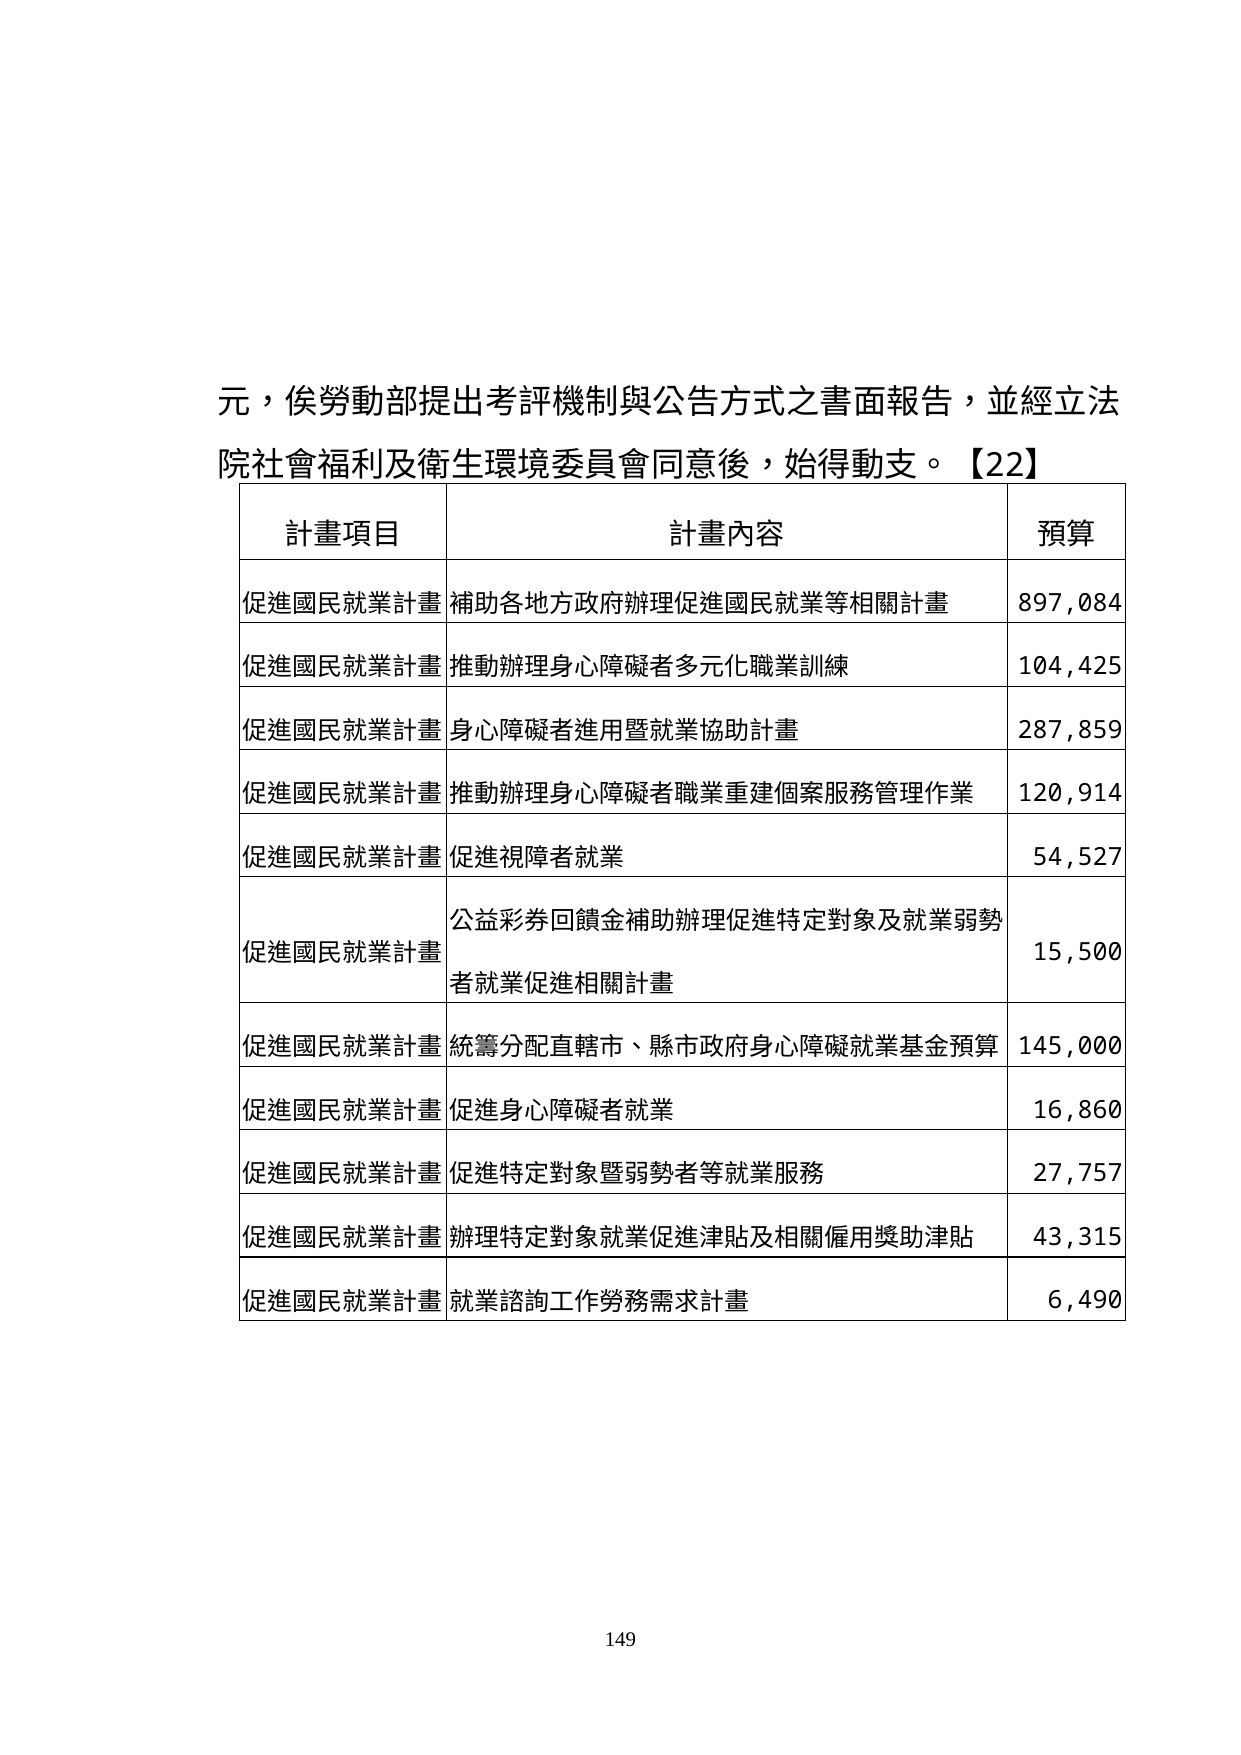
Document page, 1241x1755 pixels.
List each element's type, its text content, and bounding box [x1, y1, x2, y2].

table_cell 公益彩券回饋金補助辦理促進特定對象及就業弱勢者就業促進相關計畫 [447, 877, 1007, 1002]
table_cell 促進視障者就業 [447, 814, 1007, 876]
table_cell 27,757 [1008, 1130, 1125, 1193]
table_cell 6,490 [1008, 1258, 1125, 1320]
table_cell 辦理特定對象就業促進津貼及相關僱用獎助津貼 [447, 1194, 1007, 1256]
table_header 計畫內容 [447, 484, 1007, 558]
table_cell 推動辦理身心障礙者職業重建個案服務管理作業 [447, 750, 1007, 813]
table_cell 就業諮詢工作勞務需求計畫 [447, 1258, 1007, 1320]
table_cell 促進特定對象暨弱勢者等就業服務 [447, 1130, 1007, 1193]
table_cell 補助各地方政府辦理促進國民就業等相關計畫 [447, 560, 1007, 622]
table_cell 促進國民就業計畫 [240, 1067, 446, 1129]
table_cell 促進國民就業計畫 [240, 1258, 446, 1320]
table_header 預算 [1008, 484, 1125, 558]
table_cell 促進國民就業計畫 [240, 750, 446, 813]
text 元，俟勞動部提出考評機制與公告方式之書面報告，並經立法院社會福利及衛生環境委員會同意後，始得動支。【22】 [150, 358, 1122, 483]
table_cell 145,000 [1008, 1003, 1125, 1066]
table_cell 推動辦理身心障礙者多元化職業訓練 [447, 623, 1007, 686]
table_cell 促進國民就業計畫 [240, 1130, 446, 1193]
table_cell 促進國民就業計畫 [240, 814, 446, 876]
table_cell 促進國民就業計畫 [240, 1194, 446, 1256]
table_cell 15,500 [1008, 877, 1125, 1002]
table_cell 287,859 [1008, 687, 1125, 749]
table_cell 120,914 [1008, 750, 1125, 813]
table_cell 54,527 [1008, 814, 1125, 876]
table_cell 43,315 [1008, 1194, 1125, 1256]
table_cell 促進國民就業計畫 [240, 687, 446, 749]
table_cell 104,425 [1008, 623, 1125, 686]
table_cell 促進身心障礙者就業 [447, 1067, 1007, 1129]
table_cell 897,084 [1008, 560, 1125, 622]
table_cell 促進國民就業計畫 [240, 1003, 446, 1066]
table_cell 16,860 [1008, 1067, 1125, 1129]
table_header 計畫項目 [240, 484, 446, 558]
table_cell 身心障礙者進用暨就業協助計畫 [447, 687, 1007, 749]
table_cell 促進國民就業計畫 [240, 877, 446, 1002]
table_cell 統籌分配直轄市、縣市政府身心障礙就業基金預算 [447, 1003, 1007, 1066]
table_cell 促進國民就業計畫 [240, 560, 446, 622]
table_cell 促進國民就業計畫 [240, 623, 446, 686]
